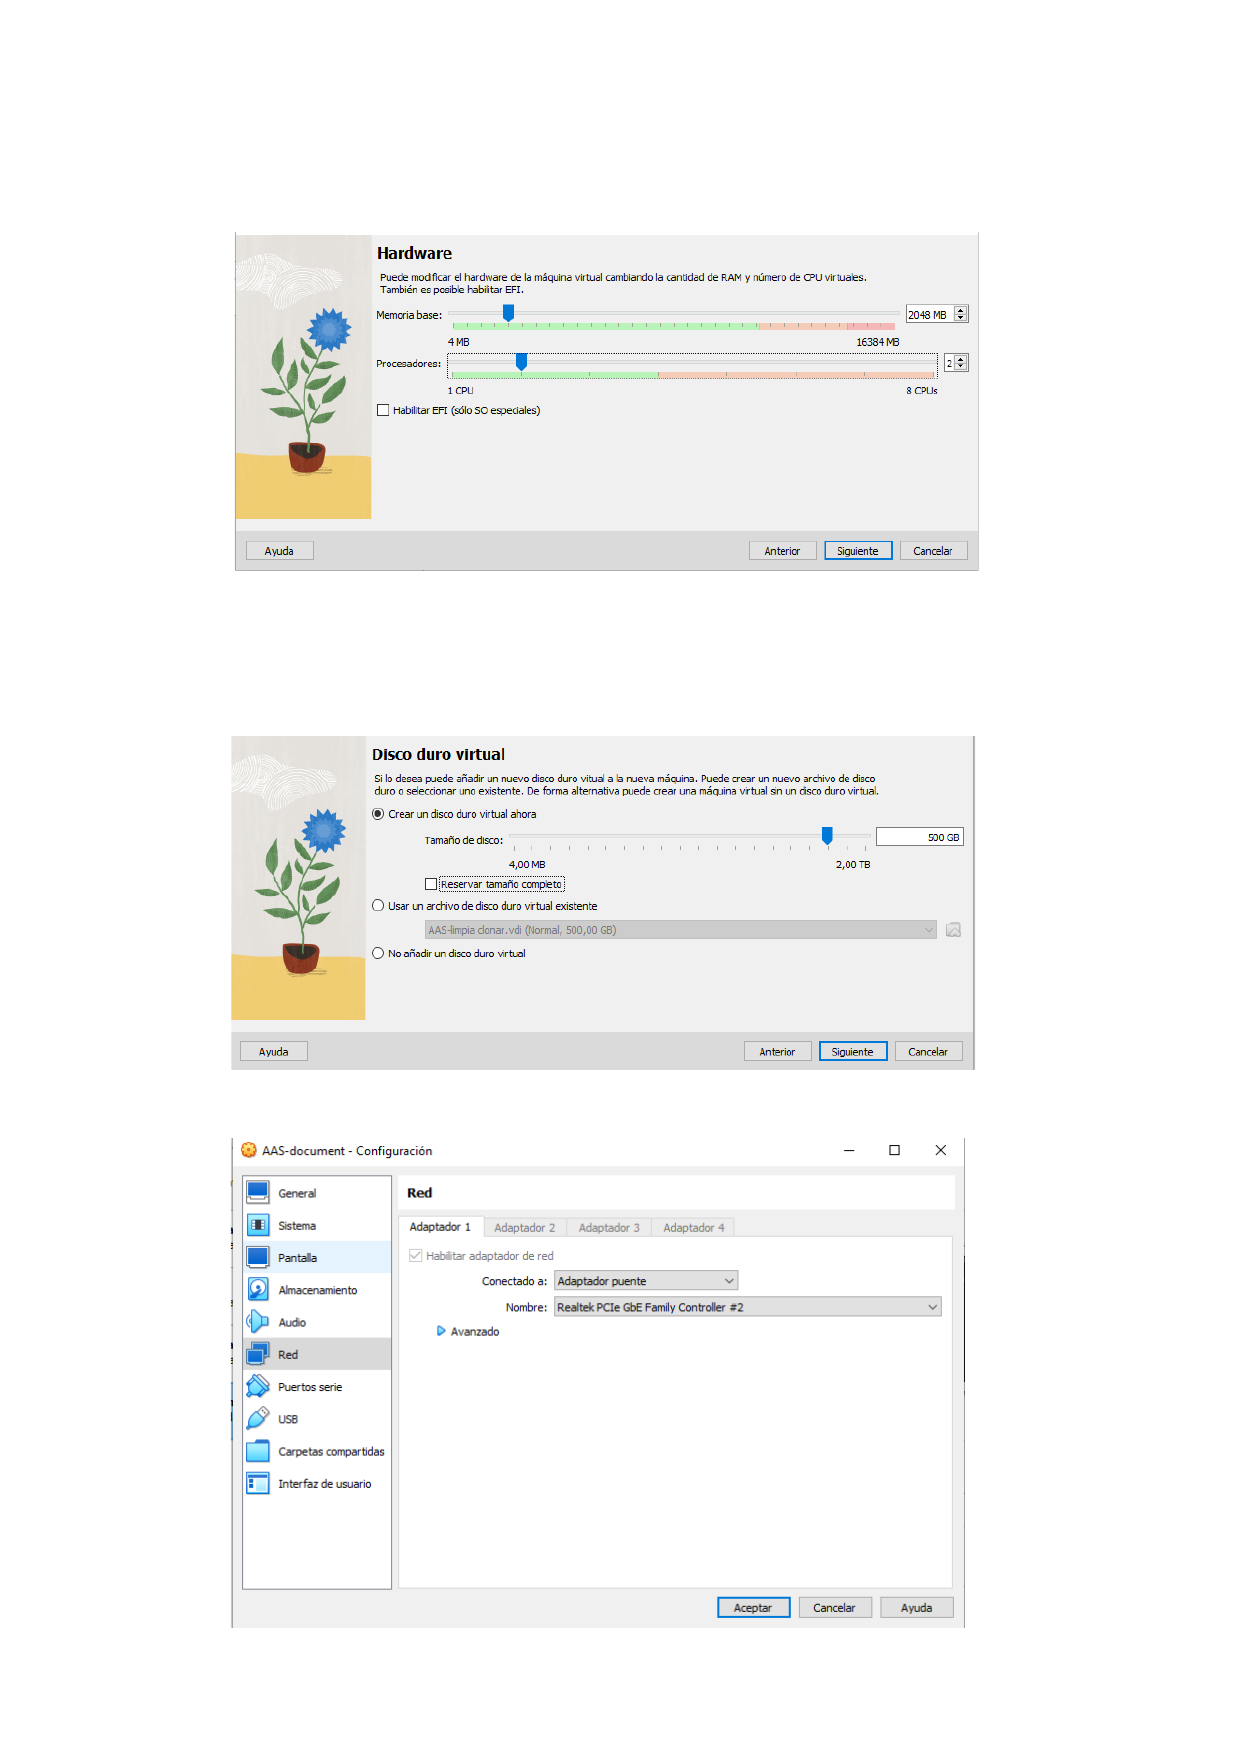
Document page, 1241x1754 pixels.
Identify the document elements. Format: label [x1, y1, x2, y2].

picture [231, 736, 976, 1070]
picture [234, 232, 979, 571]
picture [230, 1138, 965, 1628]
